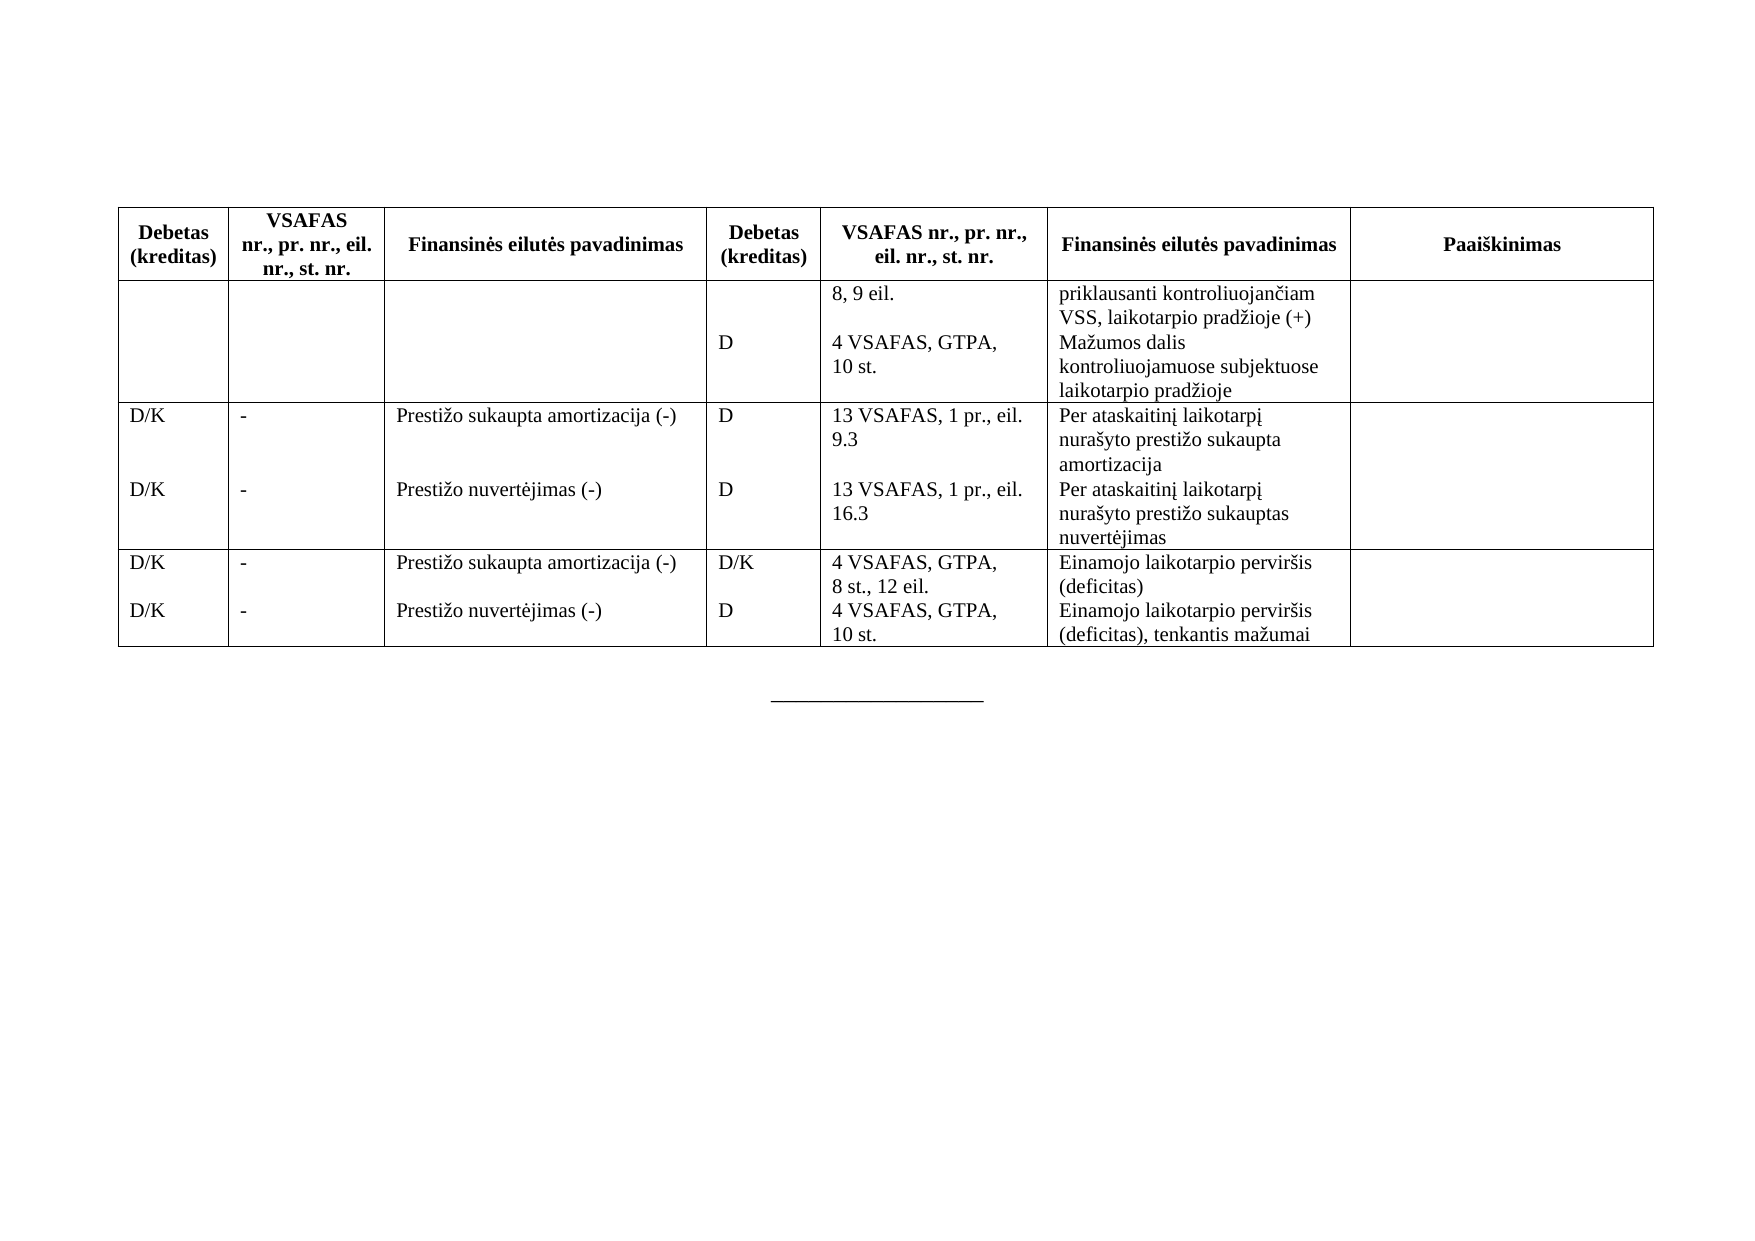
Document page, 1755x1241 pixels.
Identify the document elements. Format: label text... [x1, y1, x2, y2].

table_header Debetas (kreditas) [707, 208, 820, 280]
table_cell D/K [119, 598, 228, 646]
text _________________ [118, 676, 1636, 704]
table_cell - [229, 281, 384, 402]
table_header Finansinės eilutės pavadinimas [1048, 208, 1350, 280]
table_cell Prestižo sukaupta amortizacija (-) [385, 550, 706, 598]
table_cell [385, 281, 706, 402]
table_cell Einamojo laikotarpio perviršis (deficitas) [1048, 550, 1350, 598]
table_cell Einamojo laikotarpio perviršis (deficitas), tenkantis mažumai [1048, 598, 1350, 646]
table_cell 4 VSAFAS, GTPA, 8 st., 12 eil. [821, 550, 1047, 598]
table_cell - [229, 598, 384, 646]
table_header VSAFAS nr., pr. nr., eil. nr., st. nr. [229, 208, 384, 280]
table_cell [1351, 403, 1653, 549]
table_header VSAFAS nr., pr. nr., eil. nr., st. nr. [821, 208, 1047, 280]
table_cell Prestižo sukaupta amortizacija (-) [385, 403, 706, 476]
table_cell D/K [707, 550, 820, 598]
table_header Debetas (kreditas) [119, 208, 228, 280]
table_cell Prestižo nuvertėjimas (-) [385, 476, 706, 549]
table_cell 13 VSAFAS, 1 pr., eil. 16.3 [821, 476, 1047, 549]
table_cell 13 VSAFAS, 1 pr., eil. 9.3 [821, 403, 1047, 476]
table_cell D/K [119, 550, 228, 598]
table_cell [1351, 281, 1653, 402]
table_cell 4 VSAFAS, GTPA, 10 st. [821, 598, 1047, 646]
table_cell - [229, 403, 384, 476]
table_cell Mažumos dalis kontroliuojamuose subjektuose laikotarpio pradžioje [1048, 329, 1350, 402]
table_cell - [229, 476, 384, 549]
table_cell D/K [119, 476, 228, 549]
table_cell Per ataskaitinį laikotarpį nurašyto prestižo sukauptas nuvertėjimas [1048, 476, 1350, 549]
table_cell - [229, 550, 384, 598]
table_cell D [707, 329, 820, 402]
table_cell priklausanti kontroliuojančiam VSS, laikotarpio pradžioje (+) [1048, 281, 1350, 329]
table_cell D [707, 476, 820, 549]
table_cell [707, 281, 820, 329]
table_header Finansinės eilutės pavadinimas [385, 208, 706, 280]
table_cell Prestižo nuvertėjimas (-) [385, 598, 706, 646]
table_cell D [707, 598, 820, 646]
table_cell 8, 9 eil. [821, 281, 1047, 329]
table_cell [119, 281, 228, 402]
table_cell [1351, 550, 1653, 598]
table_cell Per ataskaitinį laikotarpį nurašyto prestižo sukaupta amortizacija [1048, 403, 1350, 476]
table_cell [1351, 598, 1653, 646]
table_cell 4 VSAFAS, GTPA, 10 st. [821, 329, 1047, 402]
table_header Paaiškinimas [1351, 208, 1653, 280]
table_cell D/K [119, 403, 228, 476]
table_cell D [707, 403, 820, 476]
